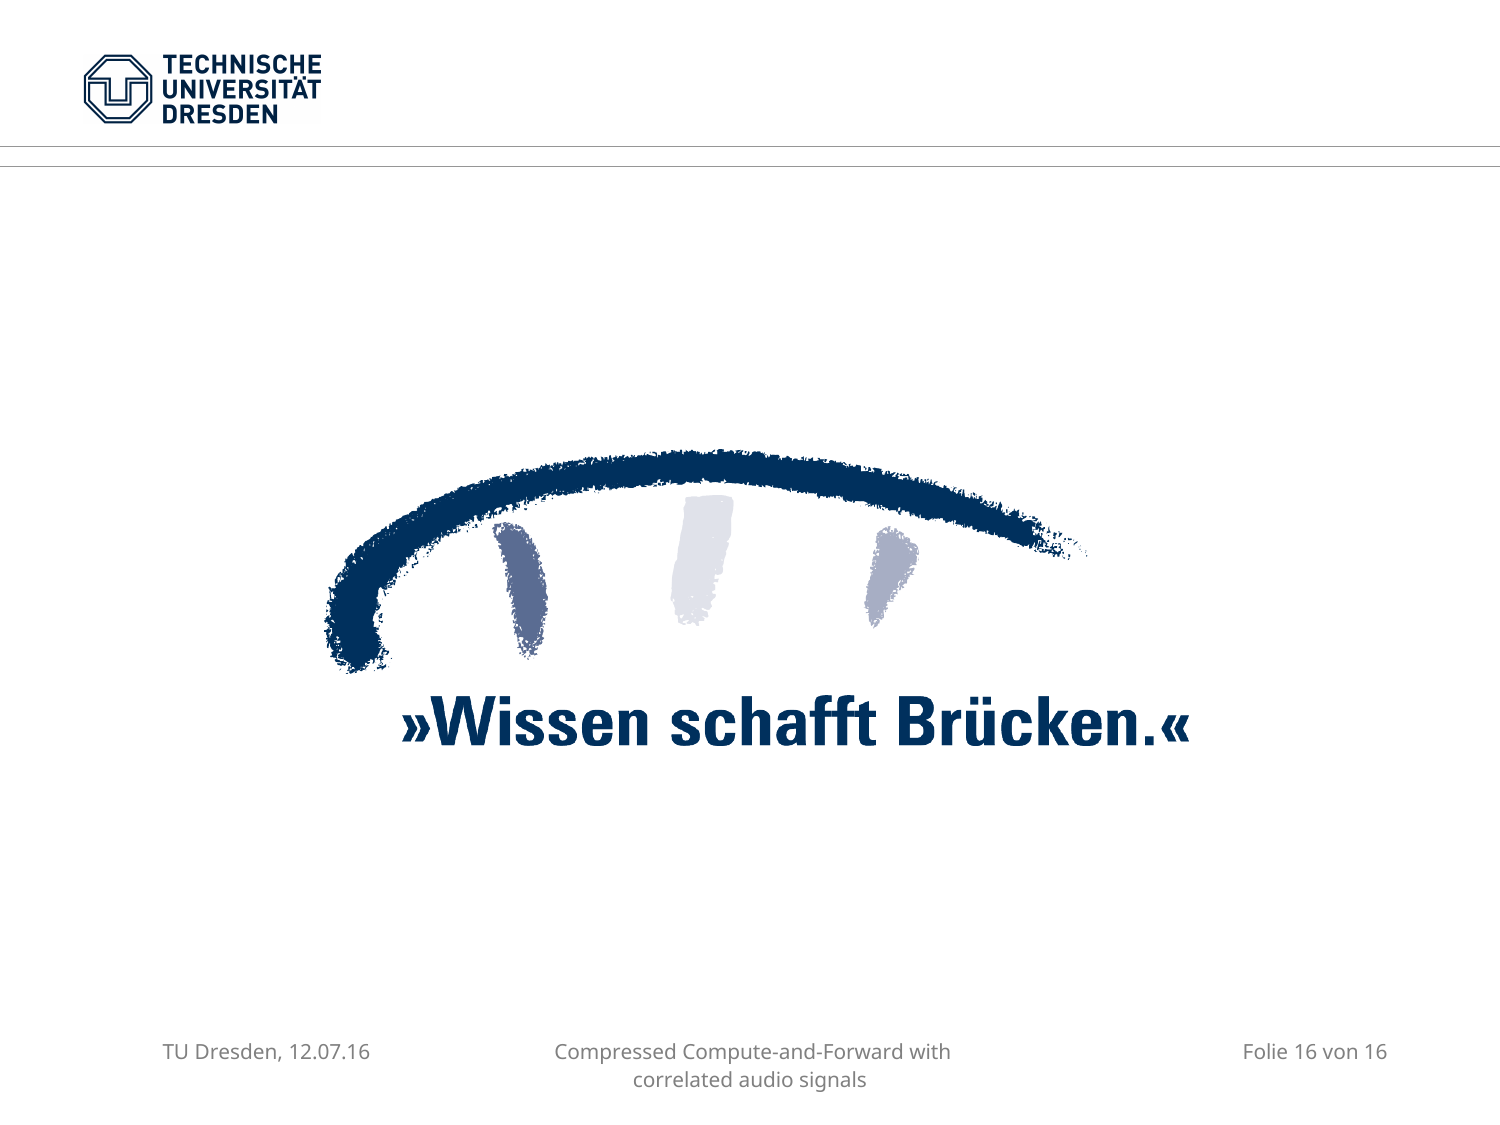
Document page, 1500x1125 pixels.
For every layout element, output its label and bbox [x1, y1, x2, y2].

picture [83, 54, 321, 124]
picture [324, 449, 1189, 746]
